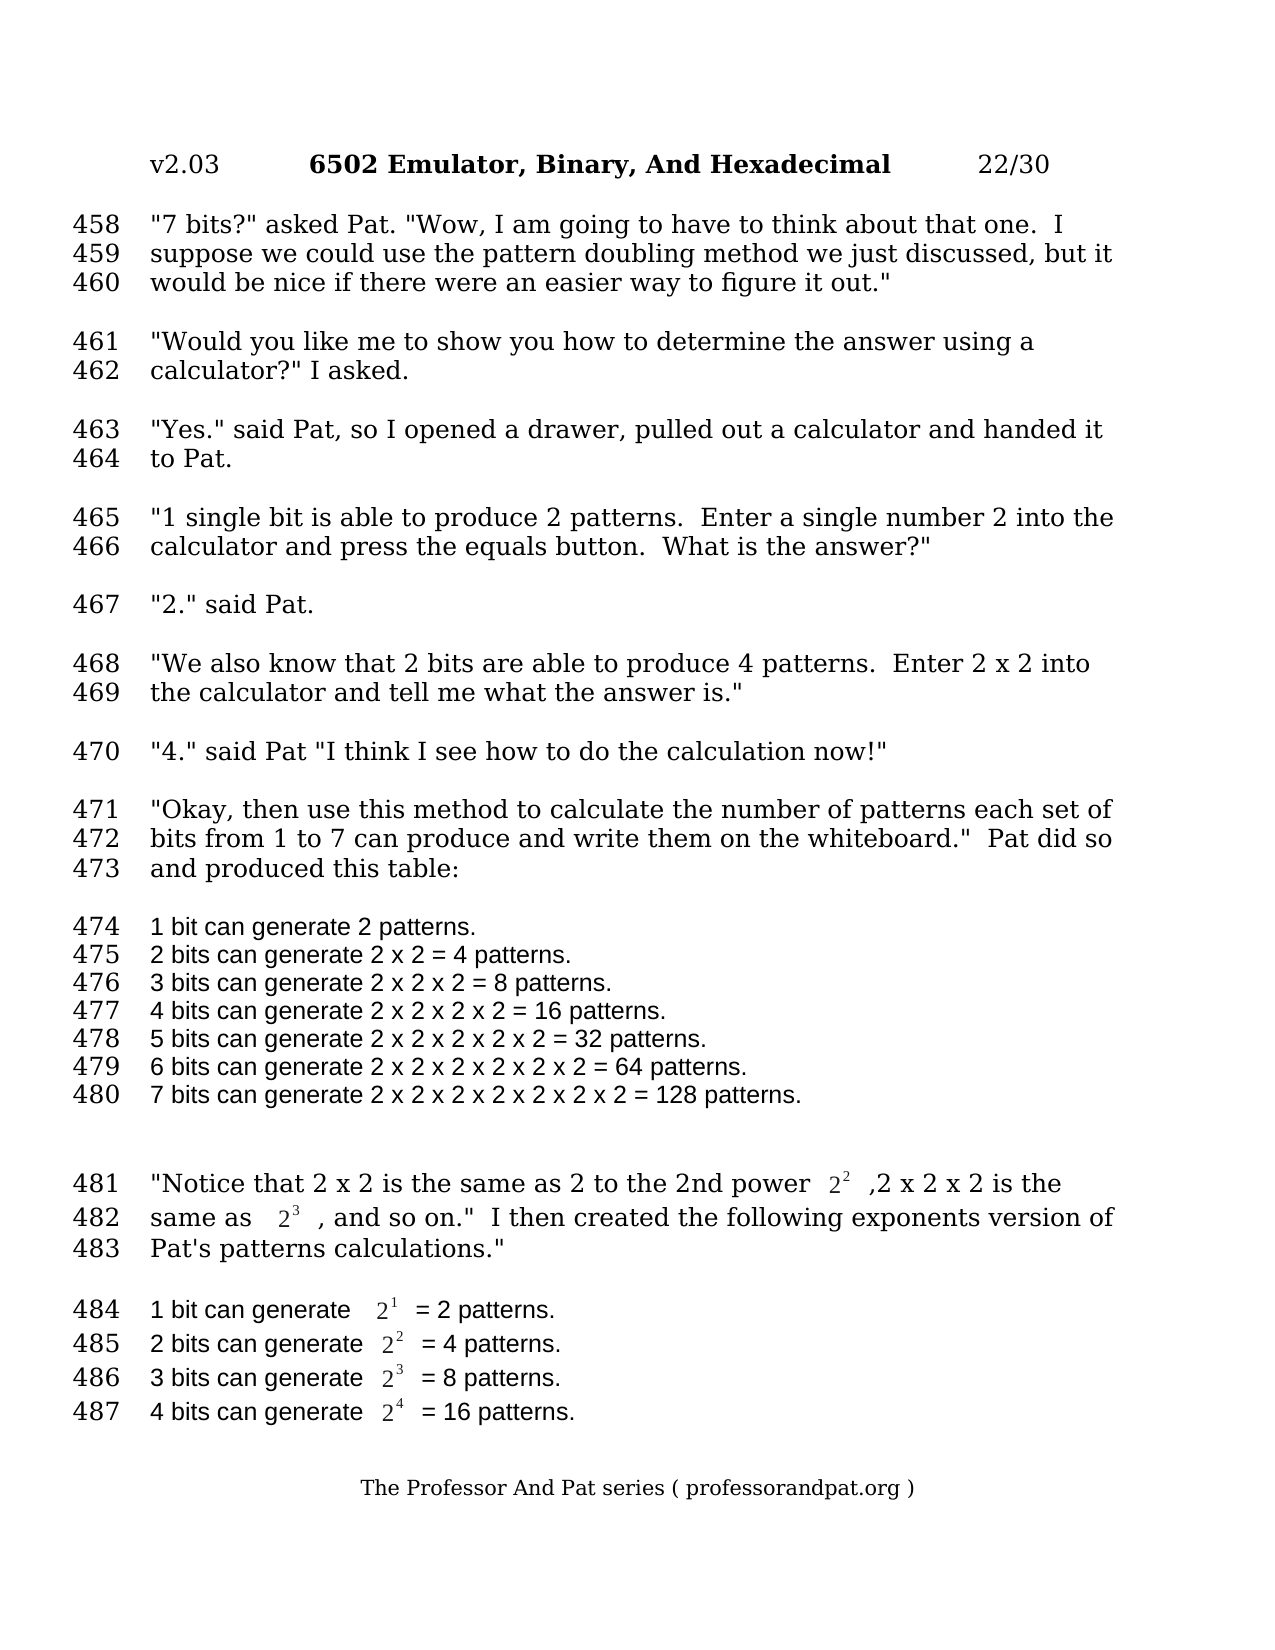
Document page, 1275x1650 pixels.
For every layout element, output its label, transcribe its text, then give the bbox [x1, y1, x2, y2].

text 3 bits can generate= 8 patterns. [150, 1361, 1125, 1394]
text 6 bits can generate 2 x 2 x 2 x 2 x 2 x 2 = 64 patterns. [150, 1053, 1125, 1081]
text 1 bit can generate = 2 patterns. [150, 1293, 1125, 1327]
text 3 bits can generate 2 x 2 x 2 = 8 patterns. [150, 968, 1125, 997]
text "Notice that 2 x 2 is the same as 2 to the 2nd power,2 x 2 x 2 is the same as , and so on." I then created the following exponents version of Pat's patterns calculations." [150, 1167, 1125, 1264]
text 2 bits can generate 2 x 2 = 4 patterns. [150, 941, 1125, 968]
text "Would you like me to show you how to determine the answer using a calculator?" I asked. [150, 327, 1125, 386]
text "Yes." said Pat, so I opened a drawer, pulled out a calculator and handed it to Pat. [150, 415, 1125, 473]
text 2 bits can generate= 4 patterns. [150, 1327, 1125, 1361]
text 4 bits can generate= 16 patterns. [150, 1394, 1125, 1428]
text 7 bits can generate 2 x 2 x 2 x 2 x 2 x 2 x 2 = 128 patterns. [150, 1081, 1125, 1109]
text 4 bits can generate 2 x 2 x 2 x 2 = 16 patterns. [150, 997, 1125, 1024]
text 5 bits can generate 2 x 2 x 2 x 2 x 2 = 32 patterns. [150, 1024, 1125, 1053]
text "1 single bit is able to produce 2 patterns. Enter a single number 2 into the calculator and press the equals button. What is the answer?" [150, 503, 1125, 561]
text "4." said Pat "I think I see how to do the calculation now!" [150, 737, 1125, 766]
text "Okay, then use this method to calculate the number of patterns each set of bits from 1 to 7 can produce and write them on the whiteboard." Pat did so and produced this table: [150, 795, 1125, 883]
text "2." said Pat. [150, 591, 1125, 620]
text "7 bits?" asked Pat. "Wow, I am going to have to think about that one. I suppose we could use the pattern doubling method we just discussed, but it would be nice if there were an easier way to figure it out." [150, 210, 1125, 298]
text "We also know that 2 bits are able to produce 4 patterns. Enter 2 x 2 into the calculator and tell me what the answer is." [150, 649, 1125, 708]
text 1 bit can generate 2 patterns. [150, 912, 1125, 941]
